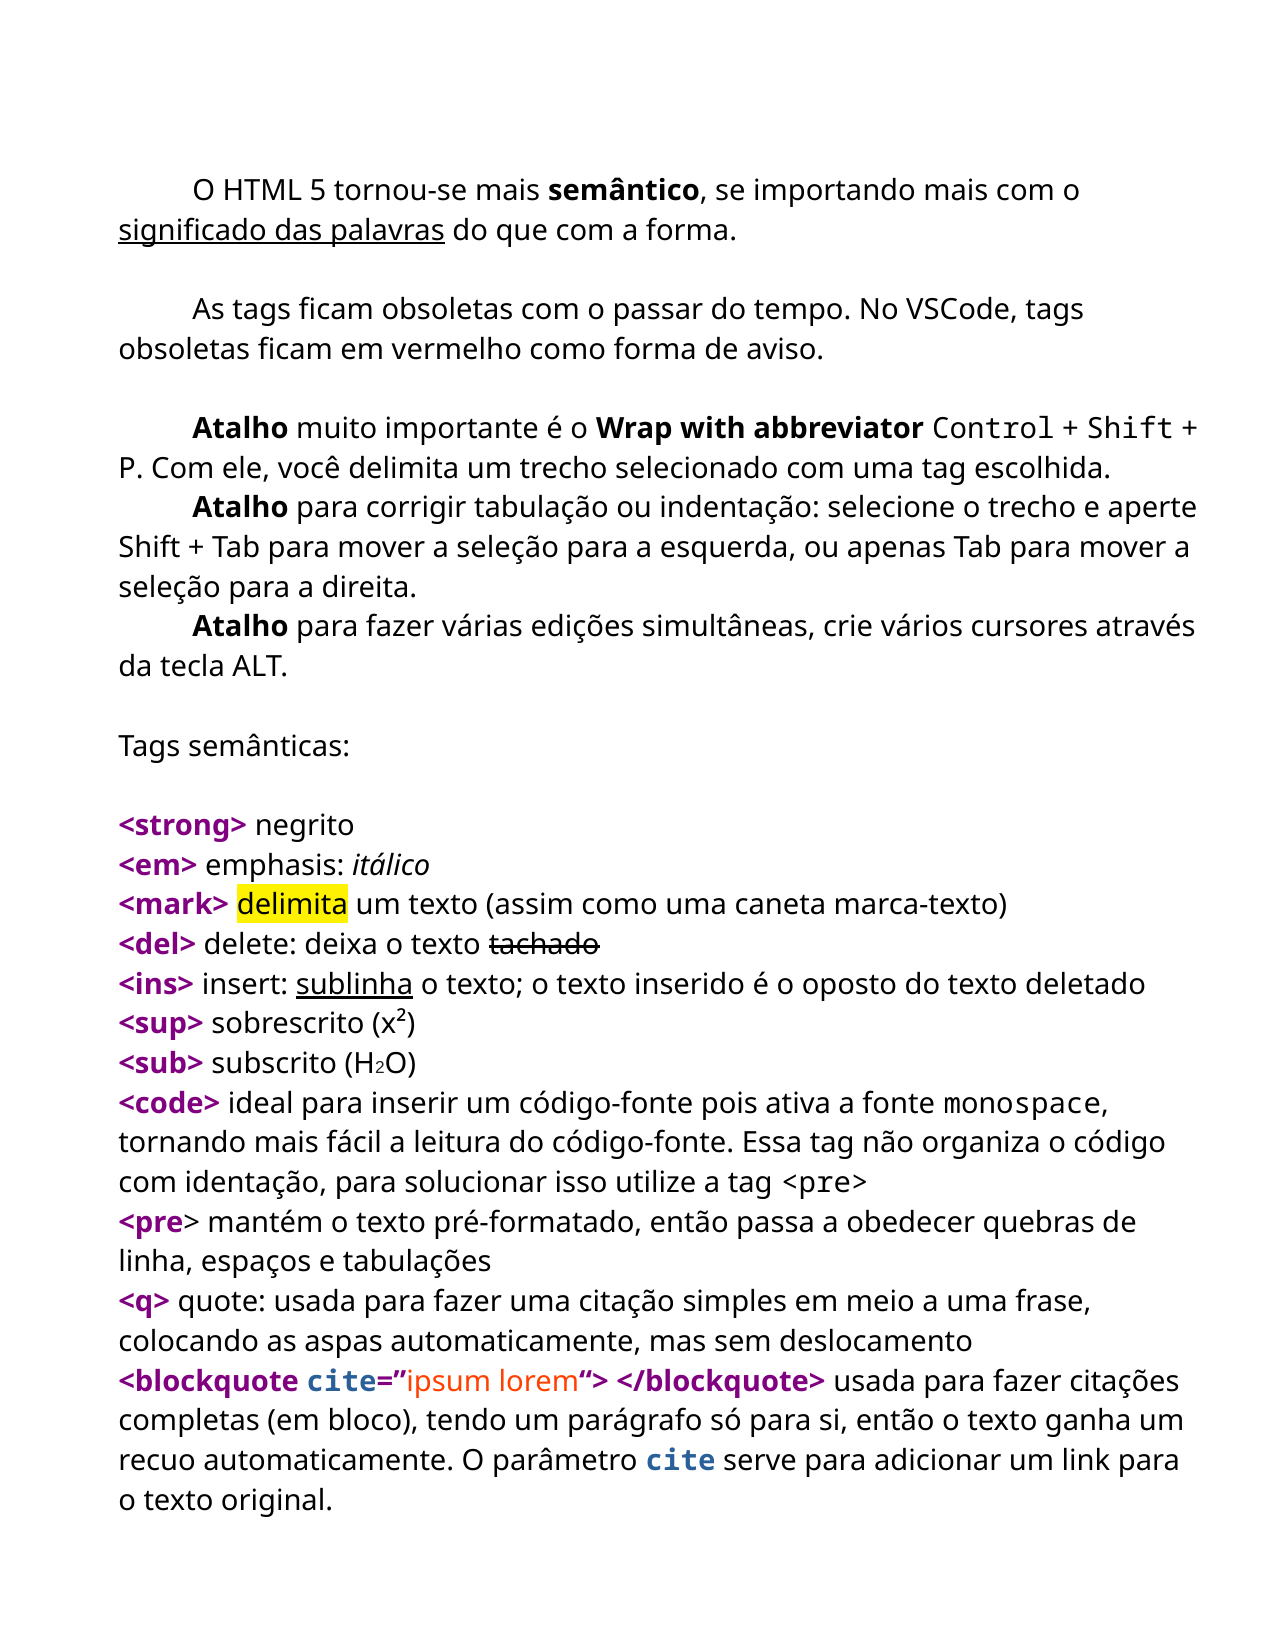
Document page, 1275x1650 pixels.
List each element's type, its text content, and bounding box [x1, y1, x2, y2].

text <sup> sobrescrito (x²) [118, 1003, 1198, 1042]
text <del> delete: deixa o texto tachado [118, 923, 1198, 963]
text Tags semânticas: [118, 725, 1198, 764]
text <sub> subscrito (H2O) [118, 1042, 1198, 1082]
text <code> ideal para inserir um código-fonte pois ativa a fonte monospace, tornando mais fácil a leitura do código-fonte. Essa tag não organiza o código com identação, para solucionar isso utilize a tag <pre> [118, 1082, 1198, 1201]
text <q> quote: usada para fazer uma citação simples em meio a uma frase, colocando as aspas automaticamente, mas sem deslocamento [118, 1280, 1198, 1360]
text <blockquote cite=”ipsum lorem“> </blockquote> usada para fazer citações completas (em bloco), tendo um parágrafo só para si, então o texto ganha um recuo automaticamente. O parâmetro cite serve para adicionar um link para o texto original. [118, 1360, 1198, 1518]
text Atalho para fazer várias edições simultâneas, crie vários cursores através da tecla ALT. [118, 606, 1198, 685]
text O HTML 5 tornou-se mais semântico, se importando mais com o significado das palavras do que com a forma. [118, 169, 1198, 248]
text <mark> delimita um texto (assim como uma caneta marca-texto) [118, 883, 1198, 923]
text Atalho muito importante é o Wrap with abbreviator Control + Shift + P. Com ele, você delimita um trecho selecionado com uma tag escolhida. [118, 407, 1198, 487]
text As tags ficam obsoletas com o passar do tempo. No VSCode, tags obsoletas ficam em vermelho como forma de aviso. [118, 288, 1198, 368]
text <ins> insert: sublinha o texto; o texto inserido é o oposto do texto deletado [118, 963, 1198, 1003]
text <em> emphasis: itálico [118, 844, 1198, 883]
text <strong> negrito [118, 804, 1198, 844]
text <pre> mantém o texto pré-formatado, então passa a obedecer quebras de linha, espaços e tabulações [118, 1201, 1198, 1280]
text Atalho para corrigir tabulação ou indentação: selecione o trecho e aperte Shift + Tab para mover a seleção para a esquerda, ou apenas Tab para mover a seleção para a direita. [118, 487, 1198, 606]
